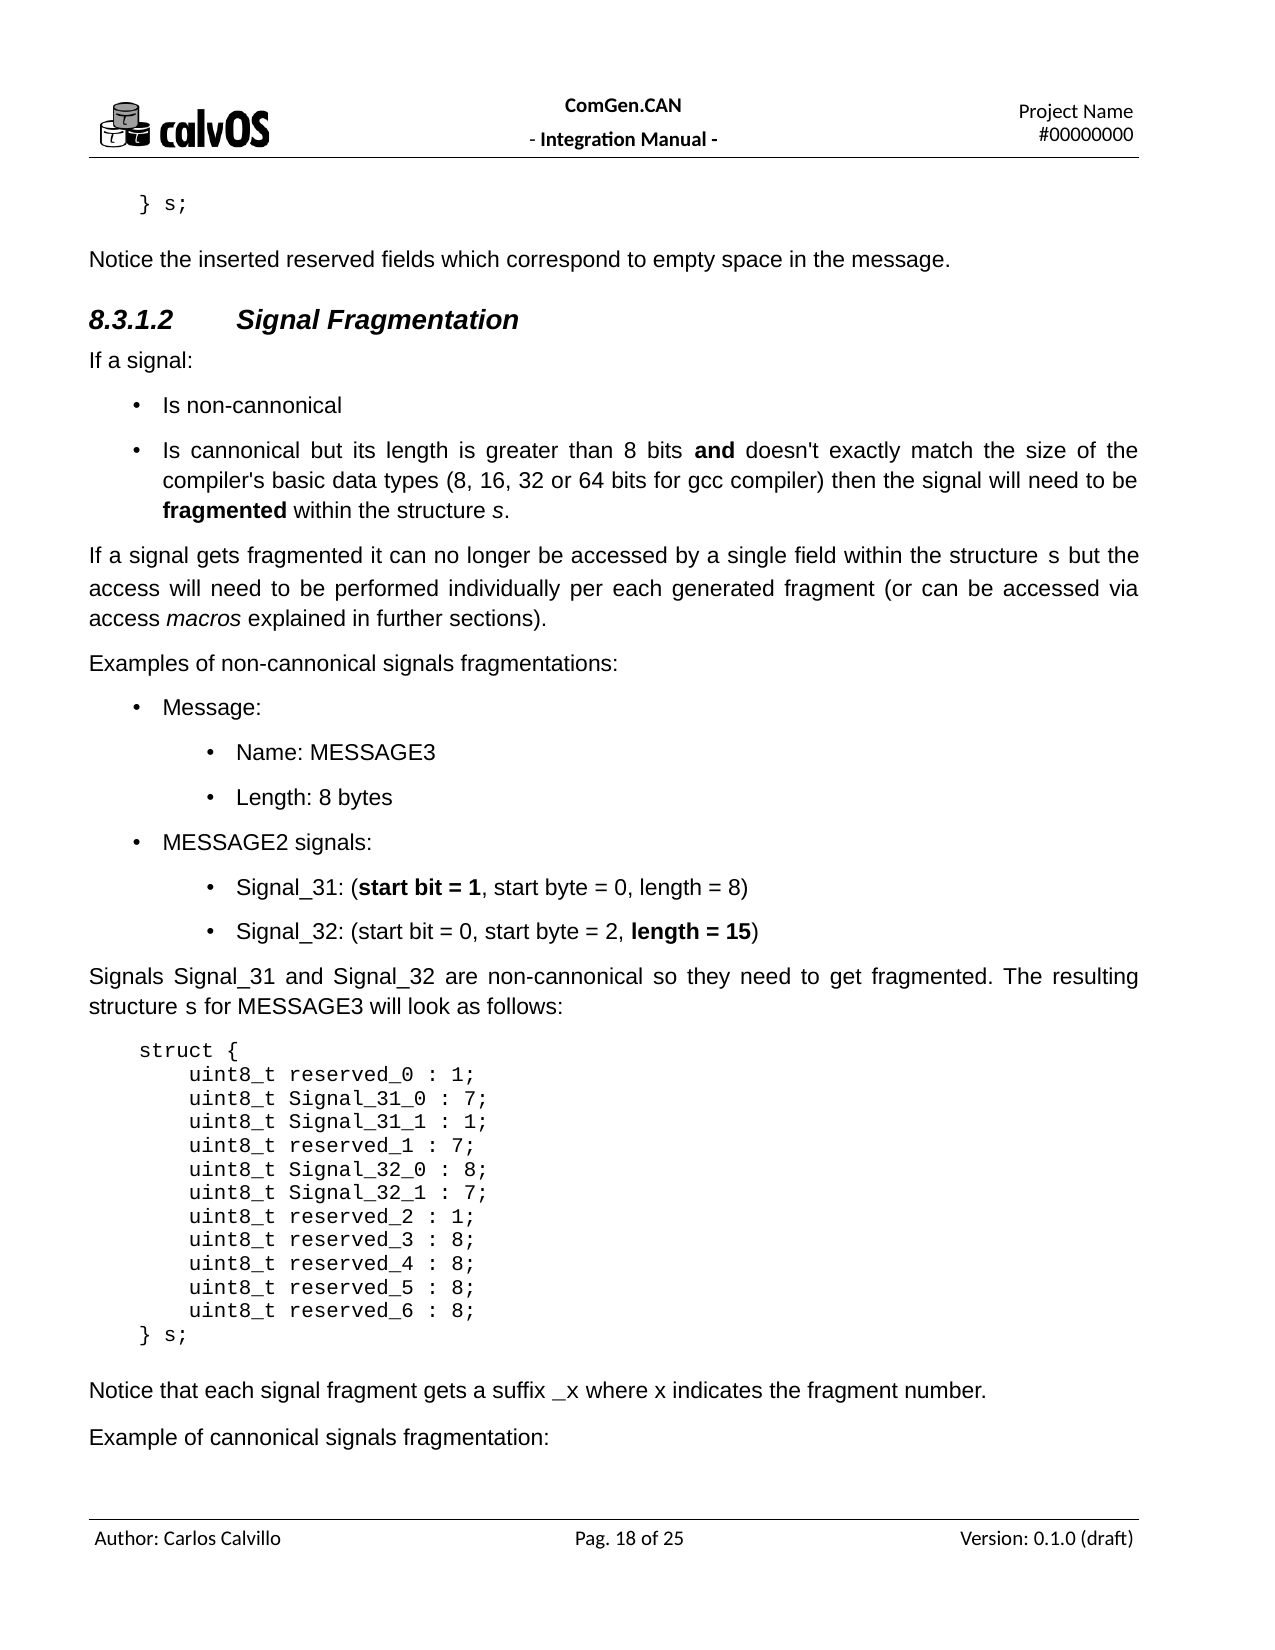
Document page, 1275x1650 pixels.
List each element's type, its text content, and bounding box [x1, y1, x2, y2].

text Example of cannonical signals fragmentation: [88, 1424, 1139, 1451]
list Signal_32: (start bit = 0, start byte = 2, length = 15) [206, 918, 1139, 944]
text uint8_t reserved_1 : 7; [88, 1135, 1139, 1158]
text struct { [88, 1040, 1139, 1064]
text Signals Signal_31 and Signal_32 are non-cannonical so they need to get fragmented. The resulting structure s for MESSAGE3 will look as follows: [88, 963, 1139, 1022]
text Examples of non-cannonical signals fragmentations: [88, 649, 1139, 676]
list Is non-cannonical [133, 392, 1139, 419]
text uint8_t reserved_6 : 8; [88, 1300, 1139, 1324]
list Is cannonical but its length is greater than 8 bits and doesn't exactly match the size of the compiler's basic data types (8, 16, 32 or 64 bits for gcc compiler) then the signal will need to be fragmented within the structure s. [133, 437, 1139, 524]
list Length: 8 bytes [206, 784, 1139, 810]
picture [100, 102, 270, 148]
text uint8_t Signal_31_0 : 7; [88, 1088, 1139, 1111]
text uint8_t Signal_32_1 : 7; [88, 1182, 1139, 1206]
list Name: MESSAGE3 [206, 739, 1139, 765]
text Notice the inserted reserved fields which correspond to empty space in the message. [88, 246, 1139, 272]
text If a signal: [88, 347, 1139, 374]
text uint8_t reserved_4 : 8; [88, 1253, 1139, 1277]
text } s; [88, 193, 1139, 216]
text If a signal gets fragmented it can no longer be accessed by a single field within the structure s but the access will need to be performed individually per each generated fragment (or can be accessed via access macros explained in further sections). [88, 542, 1139, 631]
text uint8_t Signal_32_0 : 8; [88, 1158, 1139, 1182]
subtitle Signal Fragmentation [88, 303, 1139, 335]
list Signal_31: (start bit = 1, start byte = 0, length = 8) [206, 873, 1139, 900]
text uint8_t reserved_2 : 1; [88, 1206, 1139, 1229]
text uint8_t reserved_3 : 8; [88, 1229, 1139, 1253]
list Message: [133, 694, 1139, 721]
text Notice that each signal fragment gets a suffix _x where x indicates the fragment number. [88, 1377, 1139, 1406]
text uint8_t reserved_0 : 1; [88, 1064, 1139, 1088]
list MESSAGE2 signals: [133, 829, 1139, 855]
text uint8_t Signal_31_1 : 1; [88, 1111, 1139, 1135]
text } s; [88, 1324, 1139, 1348]
text uint8_t reserved_5 : 8; [88, 1277, 1139, 1300]
